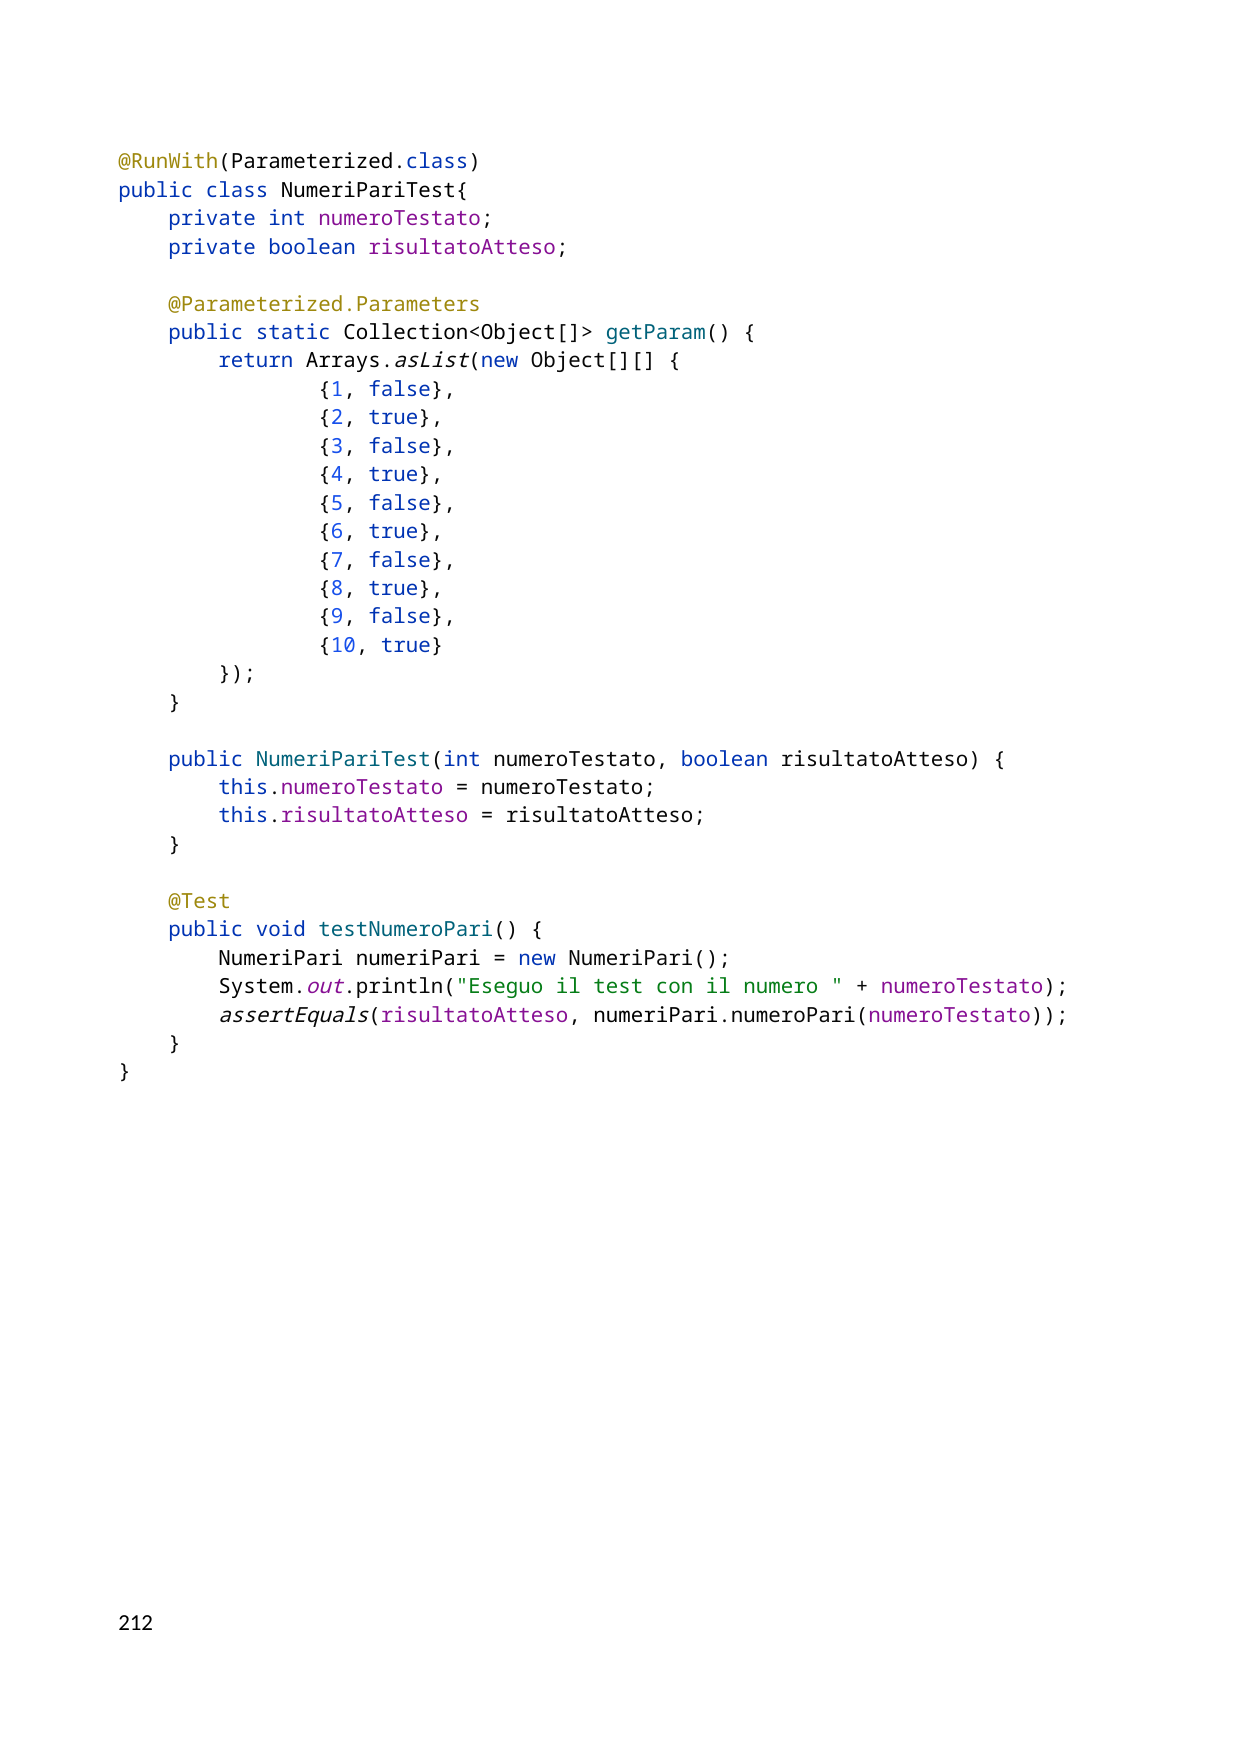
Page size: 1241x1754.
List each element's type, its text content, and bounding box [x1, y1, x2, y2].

text @RunWith(Parameterized.class) public class NumeriPariTest{ private int numeroTestato; private boolean risultatoAtteso; @Parameterized.Parameters public static Collection<Object[]> getParam() { return Arrays.asList(new Object[][] { {1, false}, {2, true}, {3, false}, {4, true}, {5, false}, {6, true}, {7, false}, {8, true}, {9, false}, {10, true} }); } public NumeriPariTest(int numeroTestato, boolean risultatoAtteso) { this.numeroTestato = numeroTestato; this.risultatoAtteso = risultatoAtteso; } @Test public void testNumeroPari() { NumeriPari numeriPari = new NumeriPari(); System.out.println("Eseguo il test con il numero " + numeroTestato); assertEquals(risultatoAtteso, numeriPari.numeroPari(numeroTestato)); } } [118, 118, 1122, 1085]
